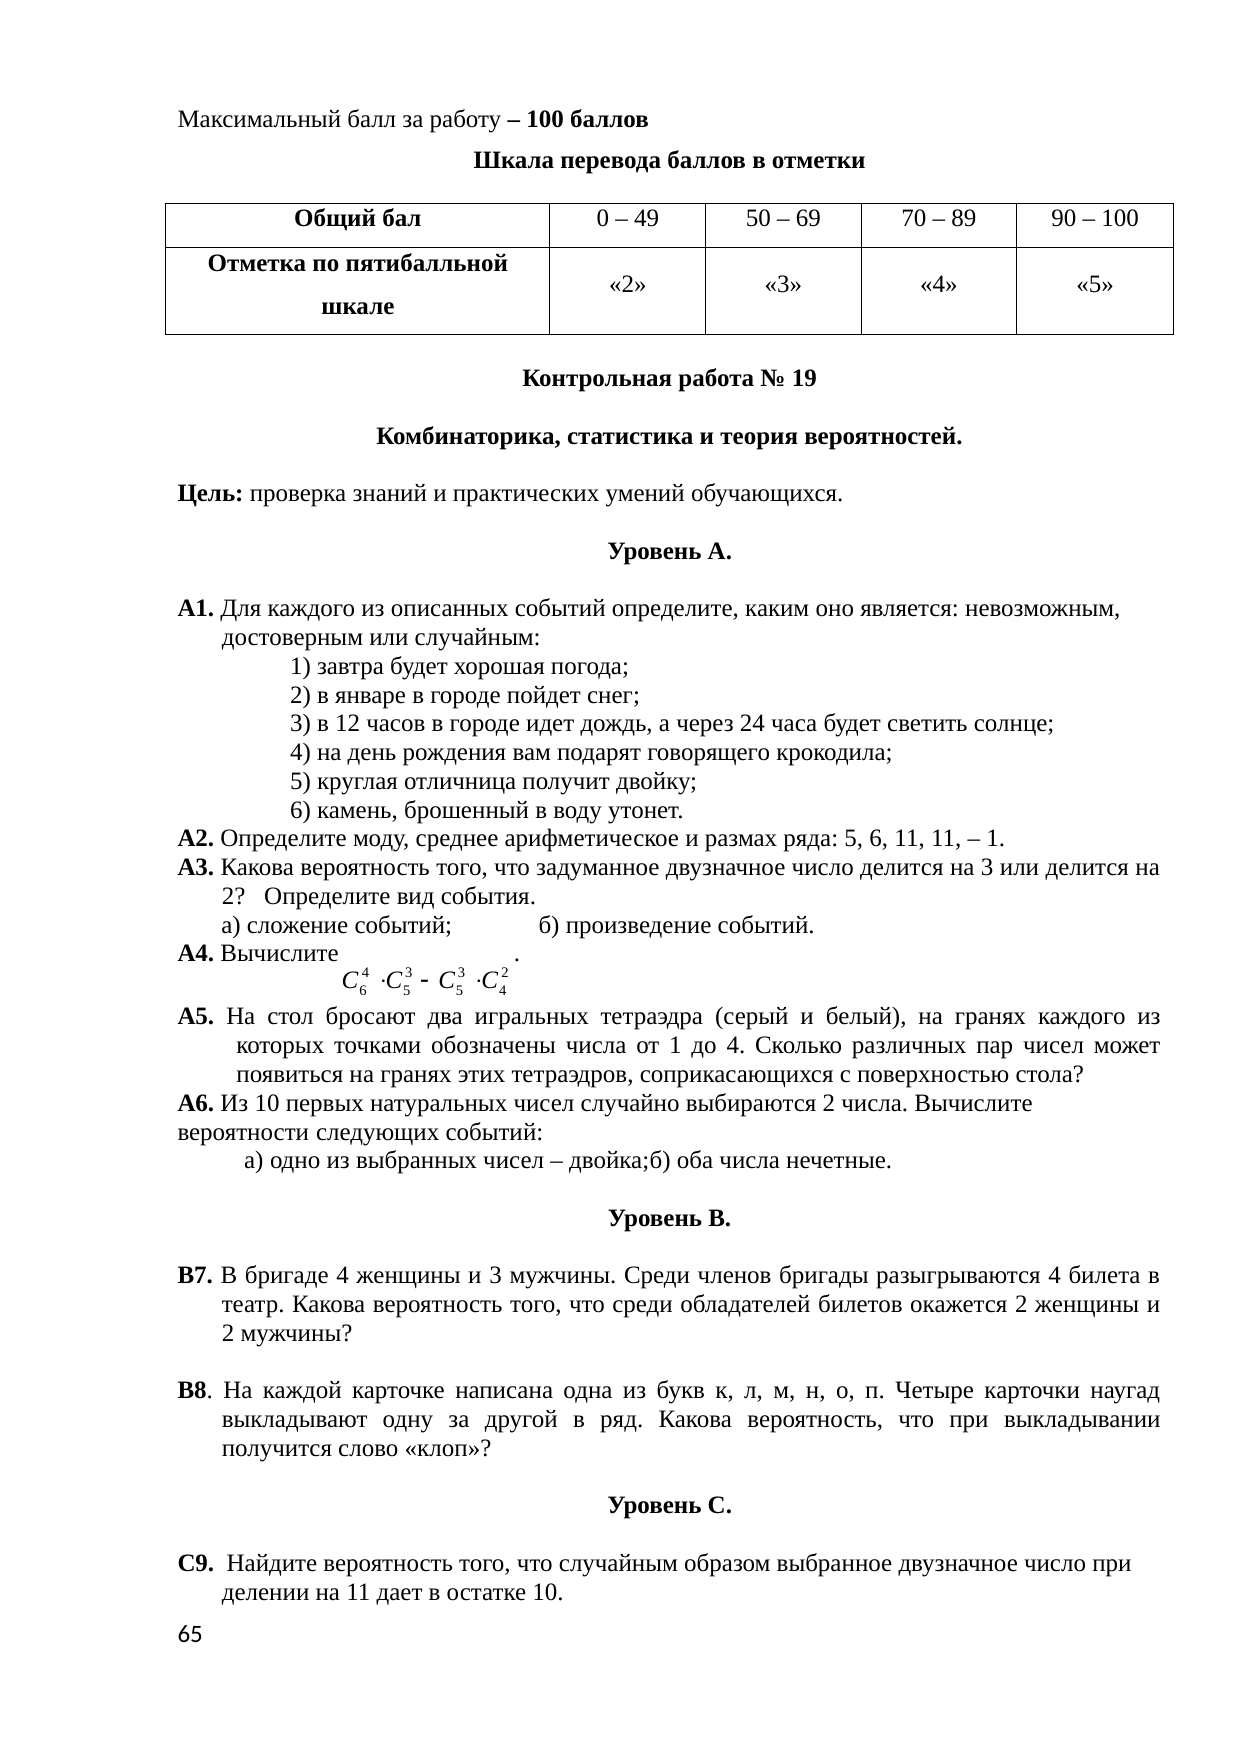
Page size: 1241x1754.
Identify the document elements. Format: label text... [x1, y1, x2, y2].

text Контрольная работа № 19 [177, 363, 1162, 392]
text Комбинаторика, статистика и теория вероятностей. [177, 421, 1162, 450]
text 6) камень, брошенный в воду утонет. [290, 795, 1162, 823]
text А6. Из 10 первых натуральных чисел случайно выбираются 2 числа. Вычислите вероятности следующих событий: [177, 1088, 1162, 1145]
text С9. Найдите вероятность того, что случайным образом выбранное двузначное число при делении на 11 дает в остатке 10. [177, 1548, 1162, 1605]
table_cell «3» [706, 248, 861, 334]
table_header б) произведение событий. [527, 910, 888, 938]
text А5. На стол бросают два игральных тетраэдра (серый и белый), на гранях каждого из которых точками обозначены числа от 1 до 4. Сколько различных пар чисел может появиться на гранях этих тетраэдров, соприкасающихся с поверхностью стола? [177, 1001, 1162, 1088]
text 5) круглая отличница получит двойку; [290, 766, 1162, 795]
text В8. На каждой карточке написана одна из букв к, л, м, н, о, п. Четыре карточки наугад выкладывают одну за другой в ряд. Какова вероятность, что при выкладывании получится слово «клоп»? [177, 1375, 1162, 1462]
table_header 50 – 69 [706, 204, 861, 247]
text А2. Определите моду, среднее арифметическое и размах ряда: 5, 6, 11, 11, – 1. [177, 823, 1162, 852]
table_header а) сложение событий; [166, 910, 527, 938]
table_header 0 – 49 [550, 204, 705, 247]
table_header Общий бал [166, 204, 549, 247]
text Максимальный балл за работу – 100 баллов [177, 104, 1162, 132]
table_cell Отметка по пятибалльной шкале [166, 248, 549, 334]
text 2) в январе в городе пойдет снег; [290, 680, 1162, 708]
text Уровень А. [177, 536, 1162, 565]
text А3. Какова вероятность того, что задуманное двузначное число делится на 3 или делится на 2? Определите вид события. [177, 852, 1162, 910]
text А1. Для каждого из описанных событий определите, каким оно является: невозможным, достоверным или случайным: [177, 593, 1162, 651]
text 1) завтра будет хорошая погода; [290, 651, 1162, 680]
text А4. Вычислите. [177, 938, 1162, 1001]
text Уровень С. [177, 1490, 1162, 1519]
text Шкала перевода баллов в отметки [177, 145, 1162, 174]
text Уровень В. [177, 1203, 1162, 1232]
table_header 70 – 89 [862, 204, 1016, 247]
text 3) в 12 часов в городе идет дождь, а через 24 часа будет светить солнце; [290, 708, 1162, 737]
text а) одно из выбранных чисел – двойка; б) оба числа нечетные. [207, 1145, 1162, 1174]
text 4) на день рождения вам подарят говорящего крокодила; [290, 737, 1162, 766]
table_cell «5» [1017, 248, 1173, 334]
text В7. В бригаде 4 женщины и 3 мужчины. Среди членов бригады разыгрываются 4 билета в театр. Какова вероятность того, что среди обладателей билетов окажется 2 женщины и 2 мужчины? [177, 1260, 1162, 1347]
text Цель: проверка знаний и практических умений обучающихся. [177, 478, 1162, 507]
table_cell «2» [550, 248, 705, 334]
table_header 90 – 100 [1017, 204, 1173, 247]
table_cell «4» [862, 248, 1016, 334]
